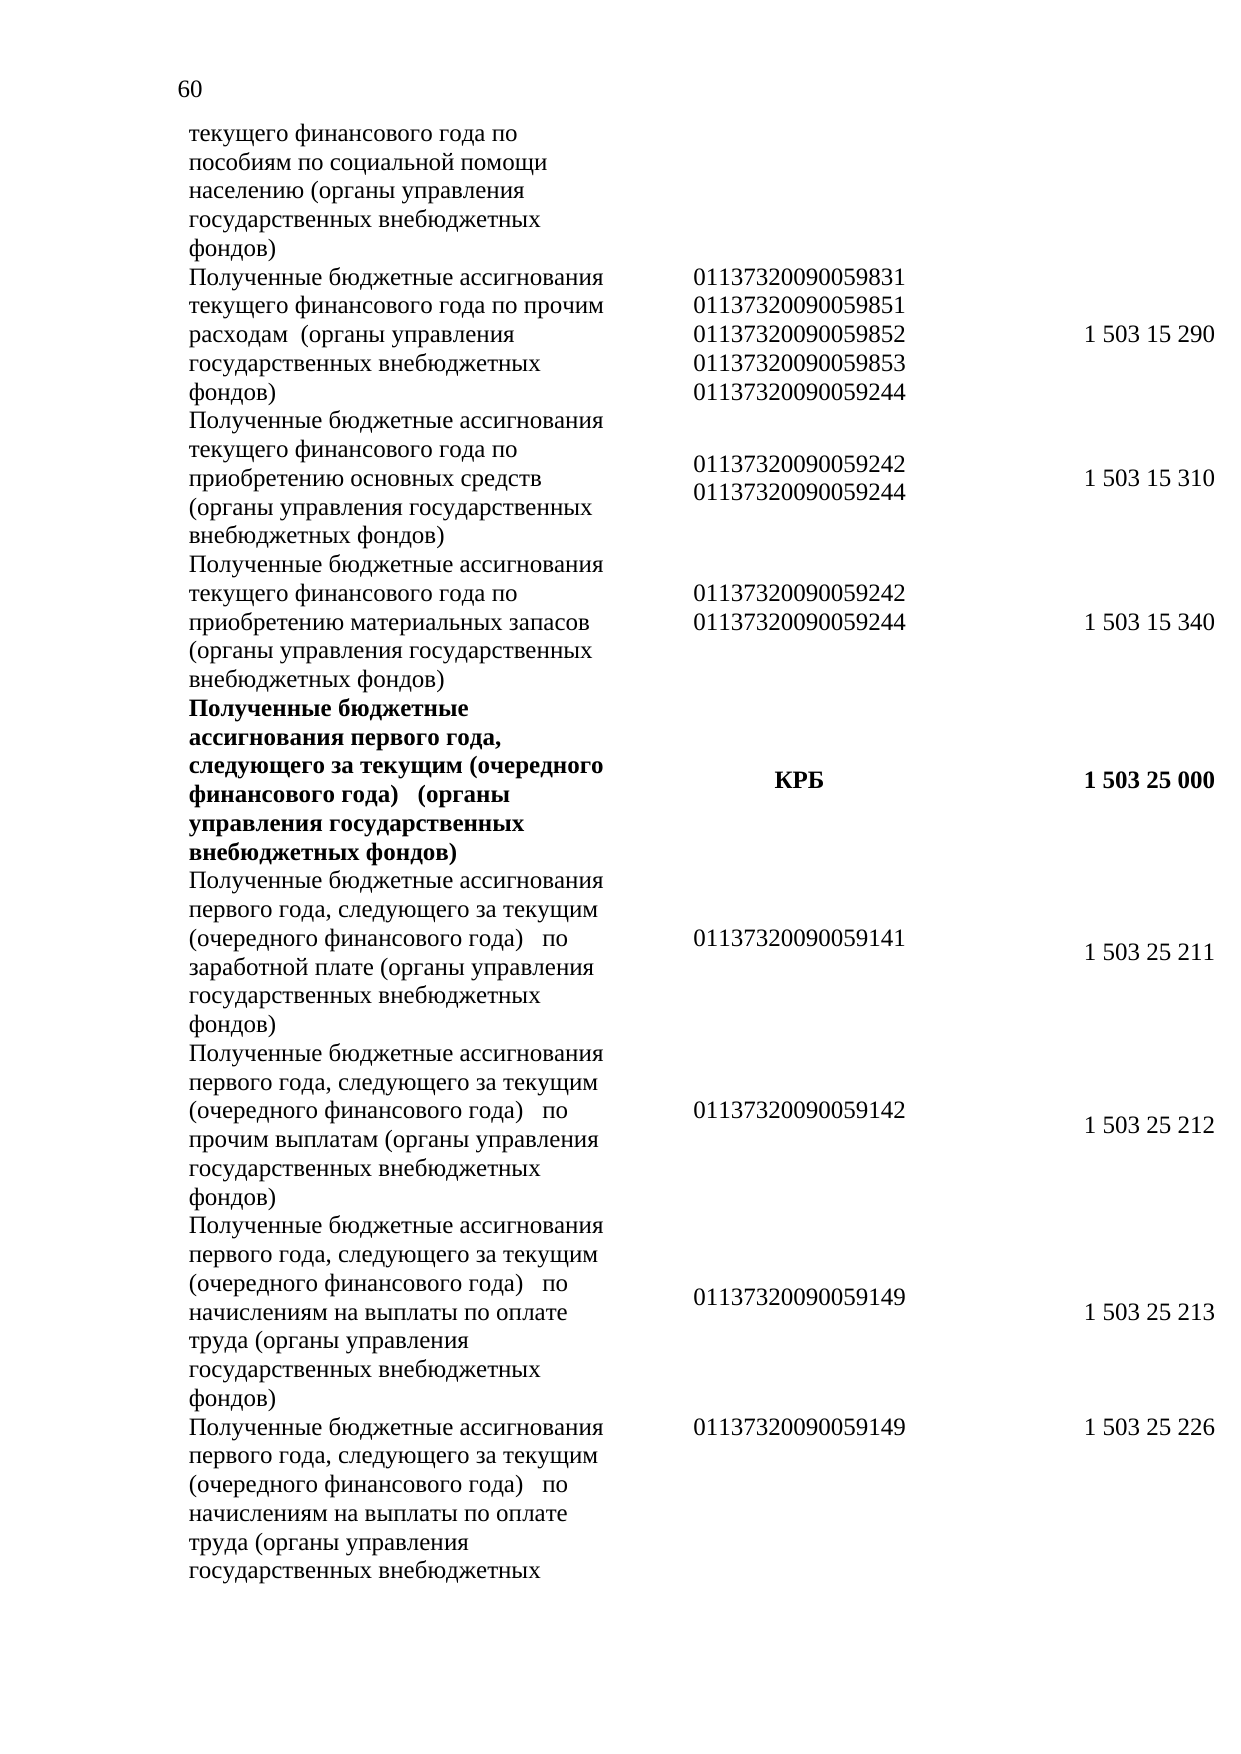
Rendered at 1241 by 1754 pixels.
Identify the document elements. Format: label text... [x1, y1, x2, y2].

table_cell [616, 118, 985, 262]
table_cell 01137320090059149 [616, 1211, 985, 1412]
table_cell 01137320090059149 [616, 1412, 985, 1584]
table_cell 1 503 15 310 [985, 406, 1240, 549]
table_cell 01137320090059141 [616, 866, 985, 1038]
table_cell 1 503 25 212 [985, 1038, 1240, 1211]
table_cell 1 503 25 211 [985, 866, 1240, 1038]
table_cell Полученные бюджетные ассигнования первого года, следующего за текущим (очередного финансового года) (органы управления государственных внебюджетных фондов) [177, 693, 616, 866]
table_cell Полученные бюджетные ассигнования первого года, следующего за текущим (очередного финансового года) по начислениям на выплаты по оплате труда (органы управления государственных внебюджетных [177, 1412, 616, 1584]
table_cell 1 503 15 290 [985, 262, 1240, 406]
table_cell 01137320090059142 [616, 1038, 985, 1211]
table_cell Полученные бюджетные ассигнования первого года, следующего за текущим (очередного финансового года) по заработной плате (органы управления государственных внебюджетных фондов) [177, 866, 616, 1038]
table_cell Полученные бюджетные ассигнования первого года, следующего за текущим (очередного финансового года) по начислениям на выплаты по оплате труда (органы управления государственных внебюджетных фондов) [177, 1211, 616, 1412]
table_cell 1 503 15 340 [985, 549, 1240, 693]
table_cell текущего финансового года по пособиям по социальной помощи населению (органы управления государственных внебюджетных фондов) [177, 118, 616, 262]
table_cell Полученные бюджетные ассигнования текущего финансового года по прочим расходам (органы управления государственных внебюджетных фондов) [177, 262, 616, 406]
table_cell Полученные бюджетные ассигнования текущего финансового года по приобретению основных средств (органы управления государственных внебюджетных фондов) [177, 406, 616, 549]
table_cell 01137320090059242 01137320090059244 [616, 406, 985, 549]
table_cell Полученные бюджетные ассигнования текущего финансового года по приобретению материальных запасов (органы управления государственных внебюджетных фондов) [177, 549, 616, 693]
table_cell 1 503 25 000 [985, 693, 1240, 866]
table_cell [985, 118, 1240, 262]
table_cell КРБ [616, 693, 985, 866]
table_cell 1 503 25 213 [985, 1211, 1240, 1412]
table_cell 1 503 25 226 [985, 1412, 1240, 1584]
table_cell Полученные бюджетные ассигнования первого года, следующего за текущим (очередного финансового года) по прочим выплатам (органы управления государственных внебюджетных фондов) [177, 1038, 616, 1211]
table_cell 01137320090059831 01137320090059851 01137320090059852 01137320090059853 01137320090059244 [616, 262, 985, 406]
table_cell 01137320090059242 01137320090059244 [616, 549, 985, 693]
